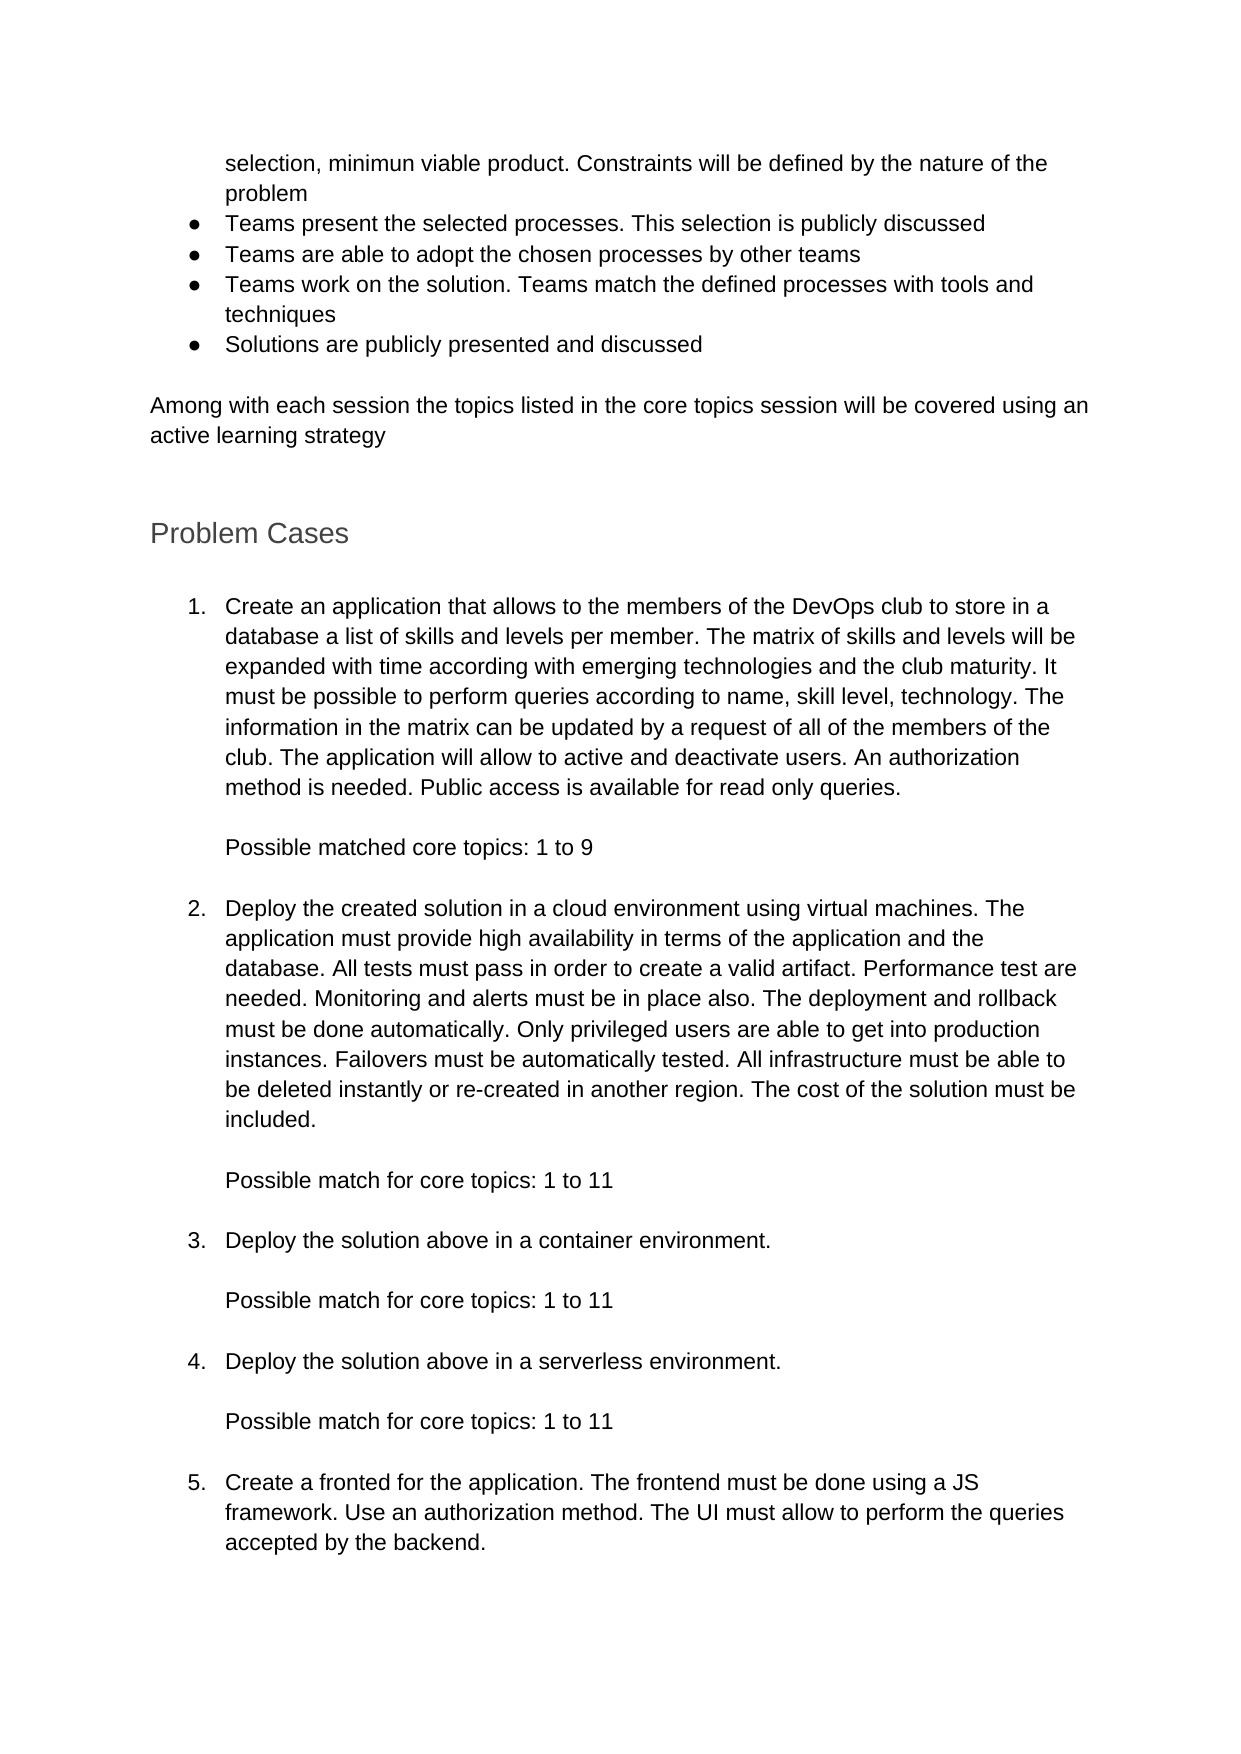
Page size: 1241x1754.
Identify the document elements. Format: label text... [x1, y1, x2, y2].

subtitle Problem Cases [150, 516, 1090, 549]
list selection, minimun viable product. Constraints will be defined by the nature of the problem [187, 150, 1090, 207]
text Possible matched core topics: 1 to 9 [225, 834, 1090, 861]
list Create a fronted for the application. The frontend must be done using a JS framework. Use an authorization method. The UI must allow to perform the queries accepted by the backend. [187, 1469, 1090, 1556]
list Teams are able to adopt the chosen processes by other teams [187, 241, 1090, 267]
text Possible match for core topics: 1 to 11 [225, 1408, 1090, 1435]
list Solutions are publicly presented and discussed [187, 331, 1090, 358]
list Teams work on the solution. Teams match the defined processes with tools and techniques [187, 271, 1090, 327]
list Deploy the solution above in a container environment. [187, 1227, 1090, 1253]
list Deploy the solution above in a serverless environment. [187, 1348, 1090, 1374]
text Possible match for core topics: 1 to 11 [225, 1287, 1090, 1314]
list Teams present the selected processes. This selection is publicly discussed [187, 210, 1090, 237]
text Possible match for core topics: 1 to 11 [150, 1167, 1090, 1193]
list Deploy the created solution in a cloud environment using virtual machines. The application must provide high availability in terms of the application and the database. All tests must pass in order to create a valid artifact. Performance test are needed. Monitoring and alerts must be in place also. The deployment and rollback must be done automatically. Only privileged users are able to get into production instances. Failovers must be automatically tested. All infrastructure must be able to be deleted instantly or re-created in another region. The cost of the solution must be included. [187, 895, 1090, 1133]
text Among with each session the topics listed in the core topics session will be covered using an active learning strategy [150, 392, 1090, 448]
list Create an application that allows to the members of the DevOps club to store in a database a list of skills and levels per member. The matrix of skills and levels will be expanded with time according with emerging technologies and the club maturity. It must be possible to perform queries according to name, skill level, technology. The information in the matrix can be updated by a request of all of the members of the club. The application will allow to active and deactivate users. An authorization method is needed. Public access is available for read only queries. [187, 593, 1090, 800]
